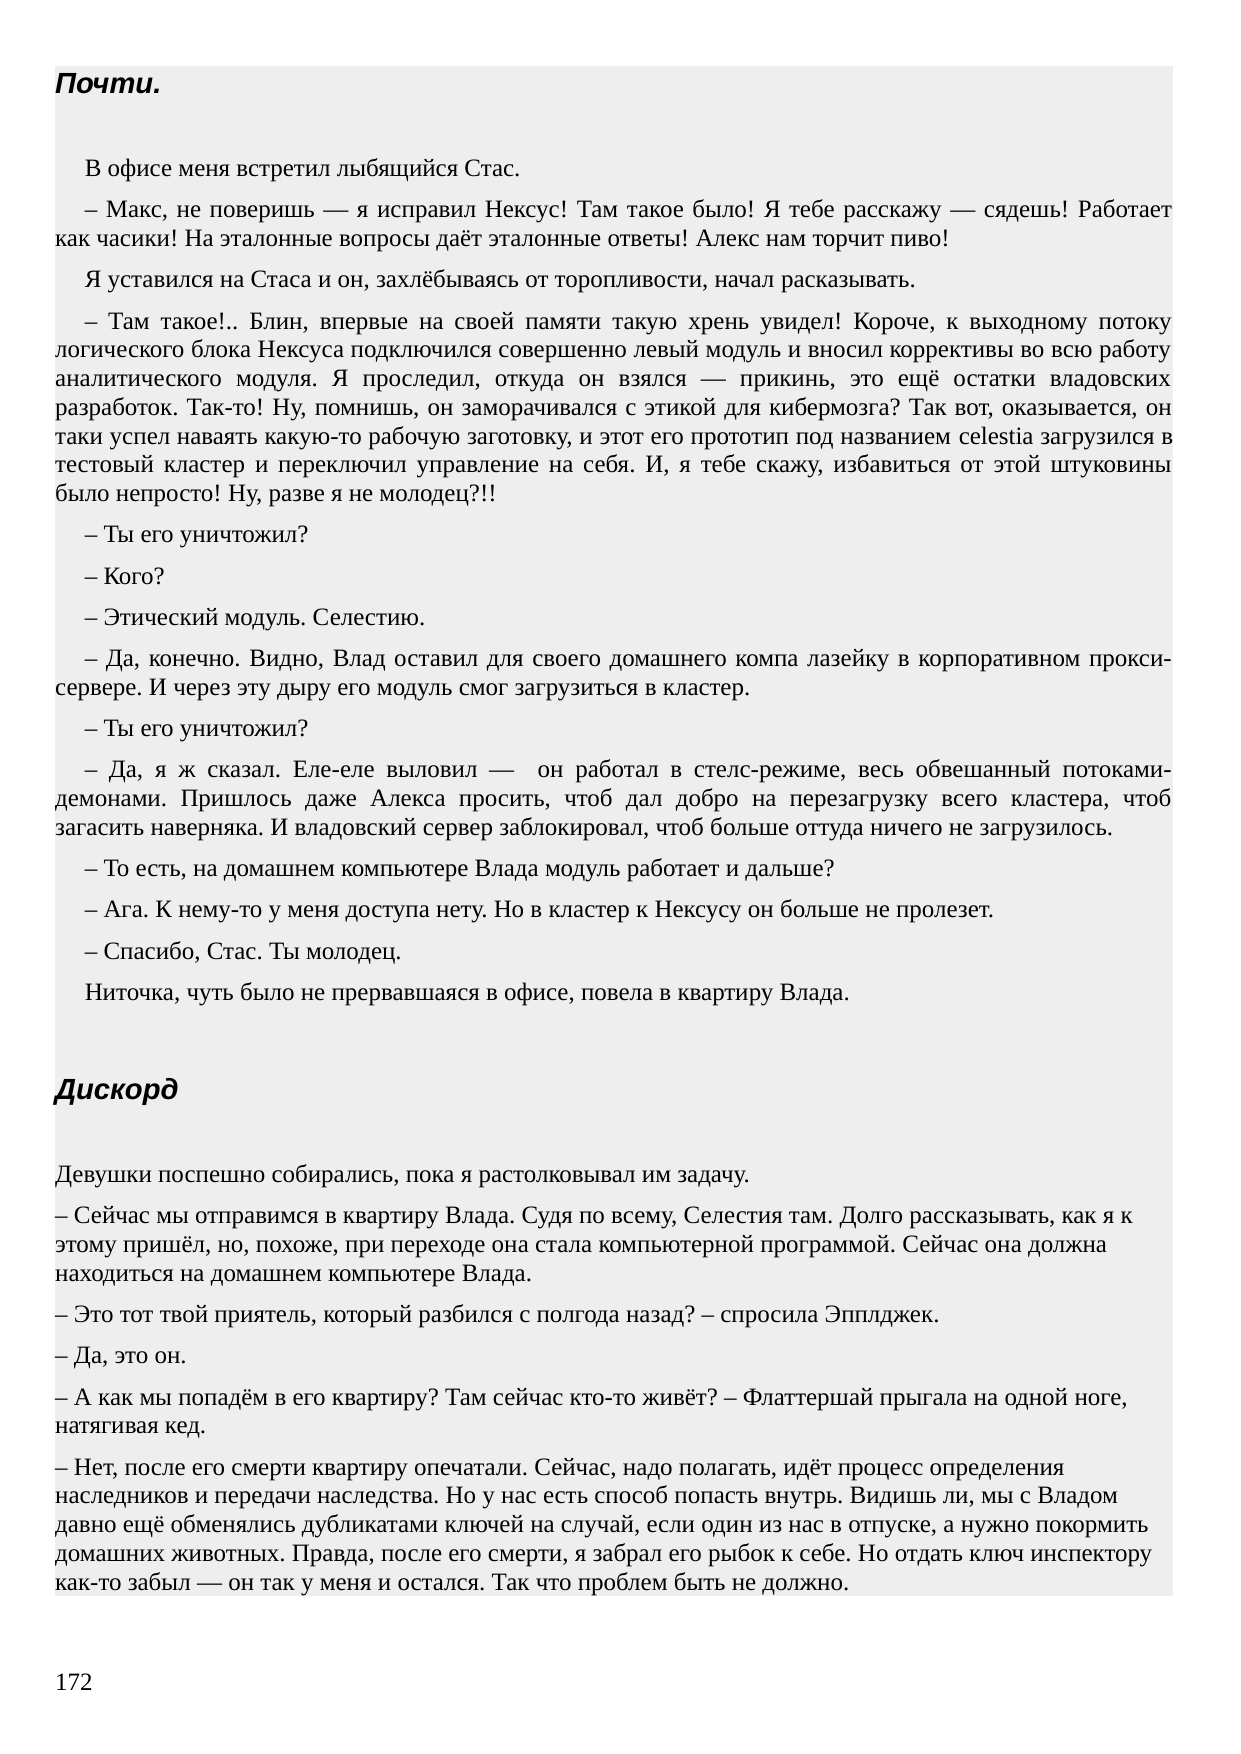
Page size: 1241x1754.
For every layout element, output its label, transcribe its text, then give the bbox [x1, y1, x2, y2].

subtitle Дискорд [55, 1072, 1173, 1106]
text – Это тот твой приятель, который разбился с полгода назад? – спросила Эпплджек. [55, 1299, 1173, 1328]
text – Да, конечно. Видно, Влад оставил для своего домашнего компа лазейку в корпоративном прокси-сервере. И через эту дыру его модуль смог загрузиться в кластер. [55, 643, 1173, 701]
text В офисе меня встретил лыбящийся Стас. [55, 153, 1173, 182]
text Ниточка, чуть было не прервавшаяся в офисе, повела в квартиру Влада. [55, 977, 1173, 1006]
text – Ага. К нему-то у меня доступа нету. Но в кластер к Нексусу он больше не пролезет. [55, 894, 1173, 923]
text – Да, я ж сказал. Еле-еле выловил — он работал в стелс-режиме, весь обвешанный потоками-демонами. Пришлось даже Алекса просить, чтоб дал добро на перезагрузку всего кластера, чтоб загасить наверняка. И владовский сервер заблокировал, чтоб больше оттуда ничего не загрузилось. [55, 754, 1173, 841]
text – Макс, не поверишь — я исправил Нексус! Там такое было! Я тебе расскажу — сядешь! Работает как часики! На эталонные вопросы даёт эталонные ответы! Алекс нам торчит пиво! [55, 194, 1173, 252]
text Девушки поспешно собирались, пока я растолковывал им задачу. [55, 1159, 1173, 1188]
text – А как мы попадём в его квартиру? Там сейчас кто-то живёт? – Флаттершай прыгала на одной ноге, натягивая кед. [55, 1382, 1173, 1439]
text – Нет, после его смерти квартиру опечатали. Сейчас, надо полагать, идёт процесс определения наследников и передачи наследства. Но у нас есть способ попасть внутрь. Видишь ли, мы с Владом давно ещё обменялись дубликатами ключей на случай, если один из нас в отпуске, а нужно покормить домашних животных. Правда, после его смерти, я забрал его рыбок к себе. Но отдать ключ инспектору как-то забыл — он так у меня и остался. Так что проблем быть не должно. [55, 1452, 1173, 1596]
text – Да, это он. [55, 1341, 1173, 1369]
text – Ты его уничтожил? [55, 713, 1173, 742]
text Я уставился на Стаса и он, захлёбываясь от торопливости, начал расказывать. [55, 264, 1173, 293]
subtitle Почти. [55, 66, 1173, 99]
text – Кого? [55, 561, 1173, 589]
text – Спасибо, Стас. Ты молодец. [55, 936, 1173, 964]
text – Сейчас мы отправимся в квартиру Влада. Судя по всему, Селестия там. Долго рассказывать, как я к этому пришёл, но, похоже, при переходе она стала компьютерной программой. Сейчас она должна находиться на домашнем компьютере Влада. [55, 1201, 1173, 1287]
text – Ты его уничтожил? [55, 519, 1173, 548]
text – Этический модуль. Селестию. [55, 602, 1173, 631]
text – Там такое!.. Блин, впервые на своей памяти такую хрень увидел! Короче, к выходному потоку логического блока Нексуса подключился совершенно левый модуль и вносил коррективы во всю работу аналитического модуля. Я проследил, откуда он взялся — прикинь, это ещё остатки владовских разработок. Так-то! Ну, помнишь, он заморачивался с этикой для кибермозга? Так вот, оказывается, он таки успел наваять какую-то рабочую заготовку, и этот его прототип под названием celestia загрузился в тестовый кластер и переключил управление на себя. И, я тебе скажу, избавиться от этой штуковины было непросто! Ну, разве я не молодец?!! [55, 306, 1173, 507]
text – То есть, на домашнем компьютере Влада модуль работает и дальше? [55, 853, 1173, 882]
